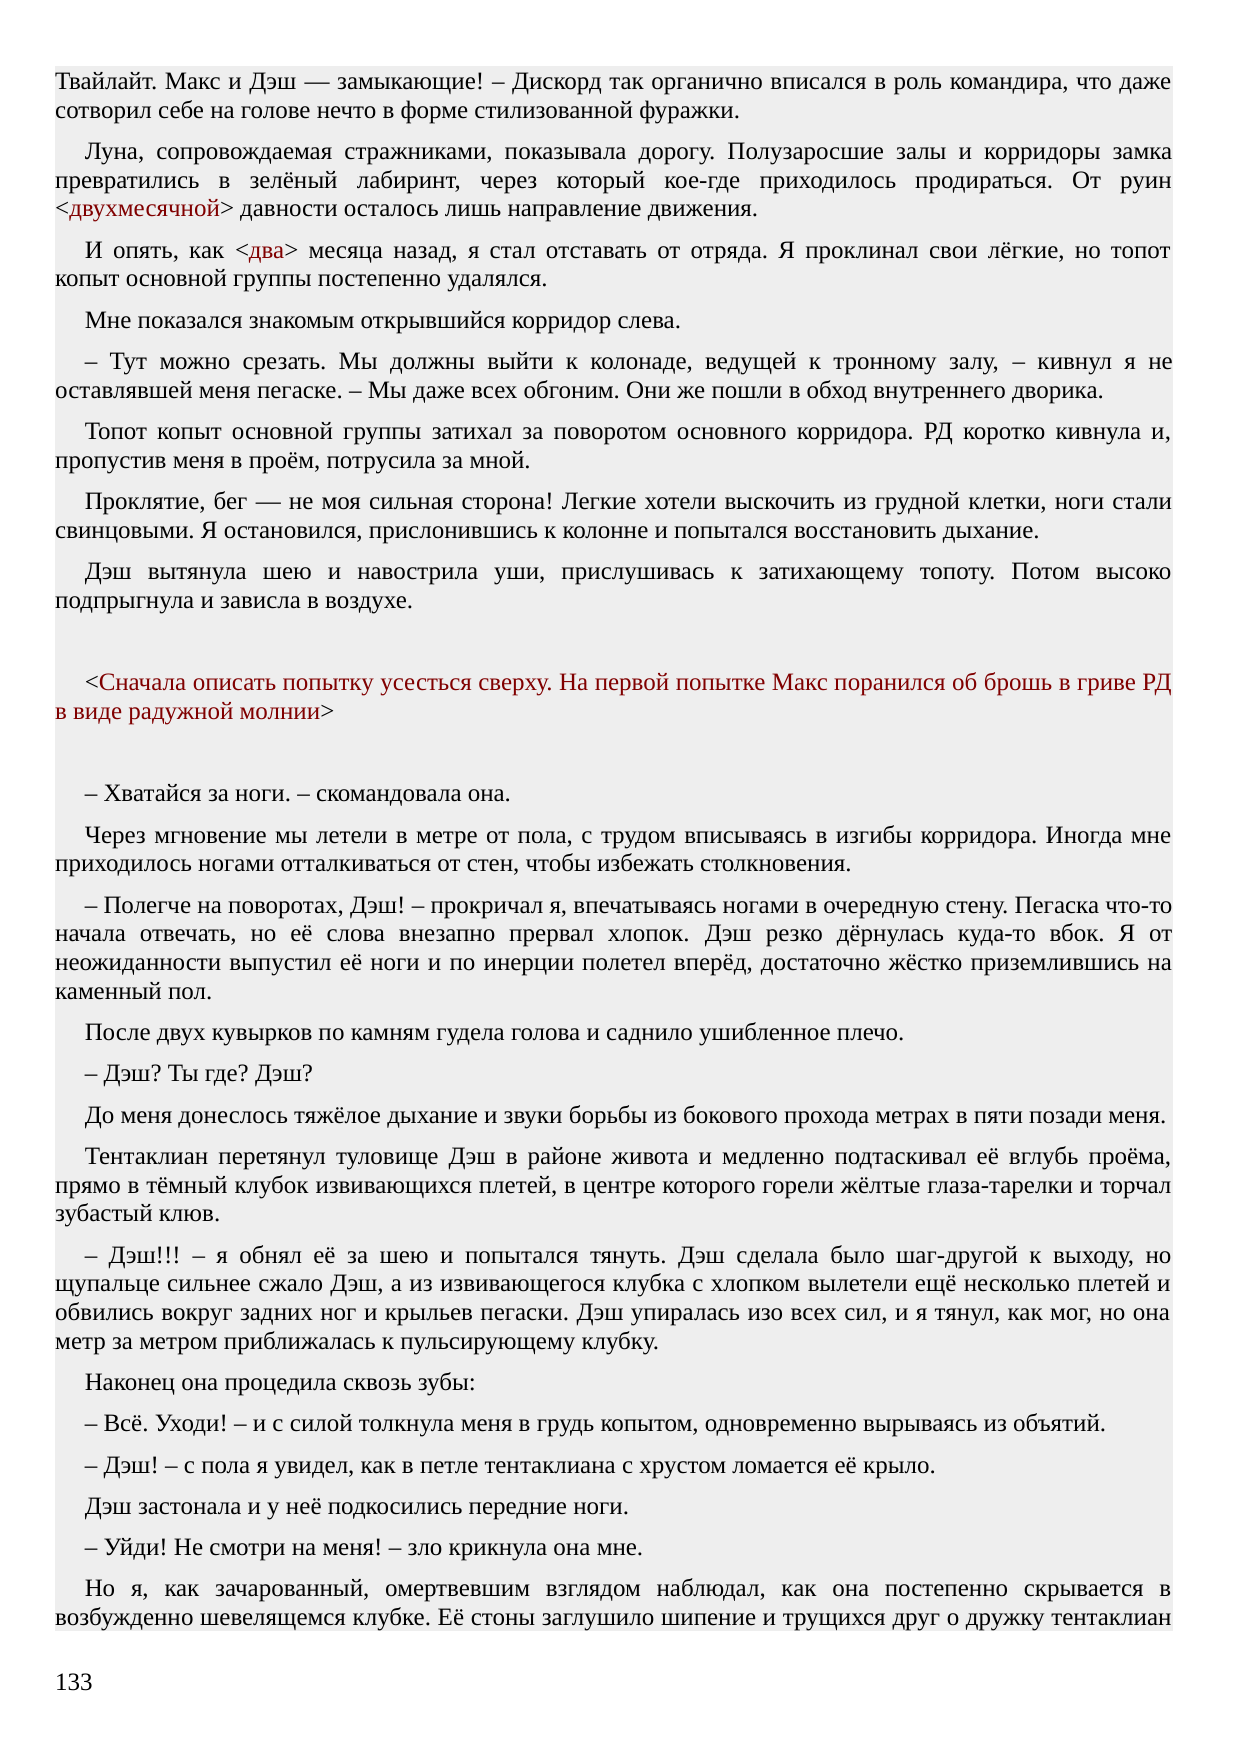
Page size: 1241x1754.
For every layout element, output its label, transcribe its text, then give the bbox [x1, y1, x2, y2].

text Через мгновение мы летели в метре от пола, с трудом вписываясь в изгибы корридора. Иногда мне приходилось ногами отталкиваться от стен, чтобы избежать столкновения. [55, 820, 1173, 877]
text – Дэш? Ты где? Дэш? [55, 1058, 1173, 1087]
text Тентаклиан перетянул туловище Дэш в районе живота и медленно подтаскивал её вглубь проёма, прямо в тёмный клубок извивающихся плетей, в центре которого горели жёлтые глаза-тарелки и торчал зубастый клюв. [55, 1141, 1173, 1227]
text – Дэш! – с пола я увидел, как в петле тентаклиана с хрустом ломается её крыло. [55, 1450, 1173, 1478]
text Но я, как зачарованный, омертвевшим взглядом наблюдал, как она постепенно скрывается в возбужденно шевелящемся клубке. Её стоны заглушило шипение и трущихся друг о дружку тентаклиан [55, 1573, 1173, 1631]
text И опять, как <два> месяца назад, я стал отставать от отряда. Я проклинал свои лёгкие, но топот копыт основной группы постепенно удалялся. [55, 235, 1173, 292]
text После двух кувырков по камням гудела голова и саднило ушибленное плечо. [55, 1017, 1173, 1046]
text До меня донеслось тяжёлое дыхание и звуки борьбы из бокового прохода метрах в пяти позади меня. [55, 1100, 1173, 1128]
text Дэш вытянула шею и навострила уши, прислушивась к затихающему топоту. Потом высоко подпрыгнула и зависла в воздухе. [55, 556, 1173, 613]
text Мне показался знакомым открывшийся корридор слева. [55, 305, 1173, 333]
text – Полегче на поворотах, Дэш! – прокричал я, впечатываясь ногами в очередную стену. Пегаска что-то начала отвечать, но её слова внезапно прервал хлопок. Дэш резко дёрнулась куда-то вбок. Я от неожиданности выпустил её ноги и по инерции полетел вперёд, достаточно жёстко приземлившись на каменный пол. [55, 890, 1173, 1005]
text – Дэш!!! – я обнял её за шею и попытался тянуть. Дэш сделала было шаг-другой к выходу, но щупальце сильнее сжало Дэш, а из извивающегося клубка с хлопком вылетели ещё несколько плетей и обвились вокруг задних ног и крыльев пегаски. Дэш упиралась изо всех сил, и я тянул, как мог, но она метр за метром приближалась к пульсирующему клубку. [55, 1240, 1173, 1355]
text Проклятие, бег — не моя сильная сторона! Легкие хотели выскочить из грудной клетки, ноги стали свинцовыми. Я остановился, прислонившись к колонне и попытался восстановить дыхание. [55, 486, 1173, 543]
text Твайлайт. Макс и Дэш — замыкающие! – Дискорд так органично вписался в роль командира, что даже сотворил себе на голове нечто в форме стилизованной фуражки. [55, 66, 1173, 123]
text <Cначала описать попытку усесться сверху. На первой попытке Макс поранился об брошь в гриве РД в виде радужной молнии> [55, 667, 1173, 725]
text Луна, сопровождаемая стражниками, показывала дорогу. Полузаросшие залы и корридоры замка превратились в зелёный лабиринт, через который кое-где приходилось продираться. От руин <двухмесячной> давности осталось лишь направление движения. [55, 136, 1173, 222]
text – Уйди! Не смотри на меня! – зло крикнула она мне. [55, 1532, 1173, 1561]
text – Тут можно срезать. Мы должны выйти к колонаде, ведущей к тронному залу, – кивнул я не оставлявшей меня пегаске. – Мы даже всех обгоним. Они же пошли в обход внутреннего дворика. [55, 346, 1173, 403]
text Топот копыт основной группы затихал за поворотом основного корридора. РД коротко кивнула и, пропустив меня в проём, потрусила за мной. [55, 416, 1173, 473]
text – Хватайся за ноги. – скомандовала она. [55, 778, 1173, 807]
text Наконец она процедила сквозь зубы: [55, 1367, 1173, 1396]
text Дэш застонала и у неё подкосились передние ноги. [55, 1491, 1173, 1520]
text – Всё. Уходи! – и с силой толкнула меня в грудь копытом, одновременно вырываясь из объятий. [55, 1408, 1173, 1437]
